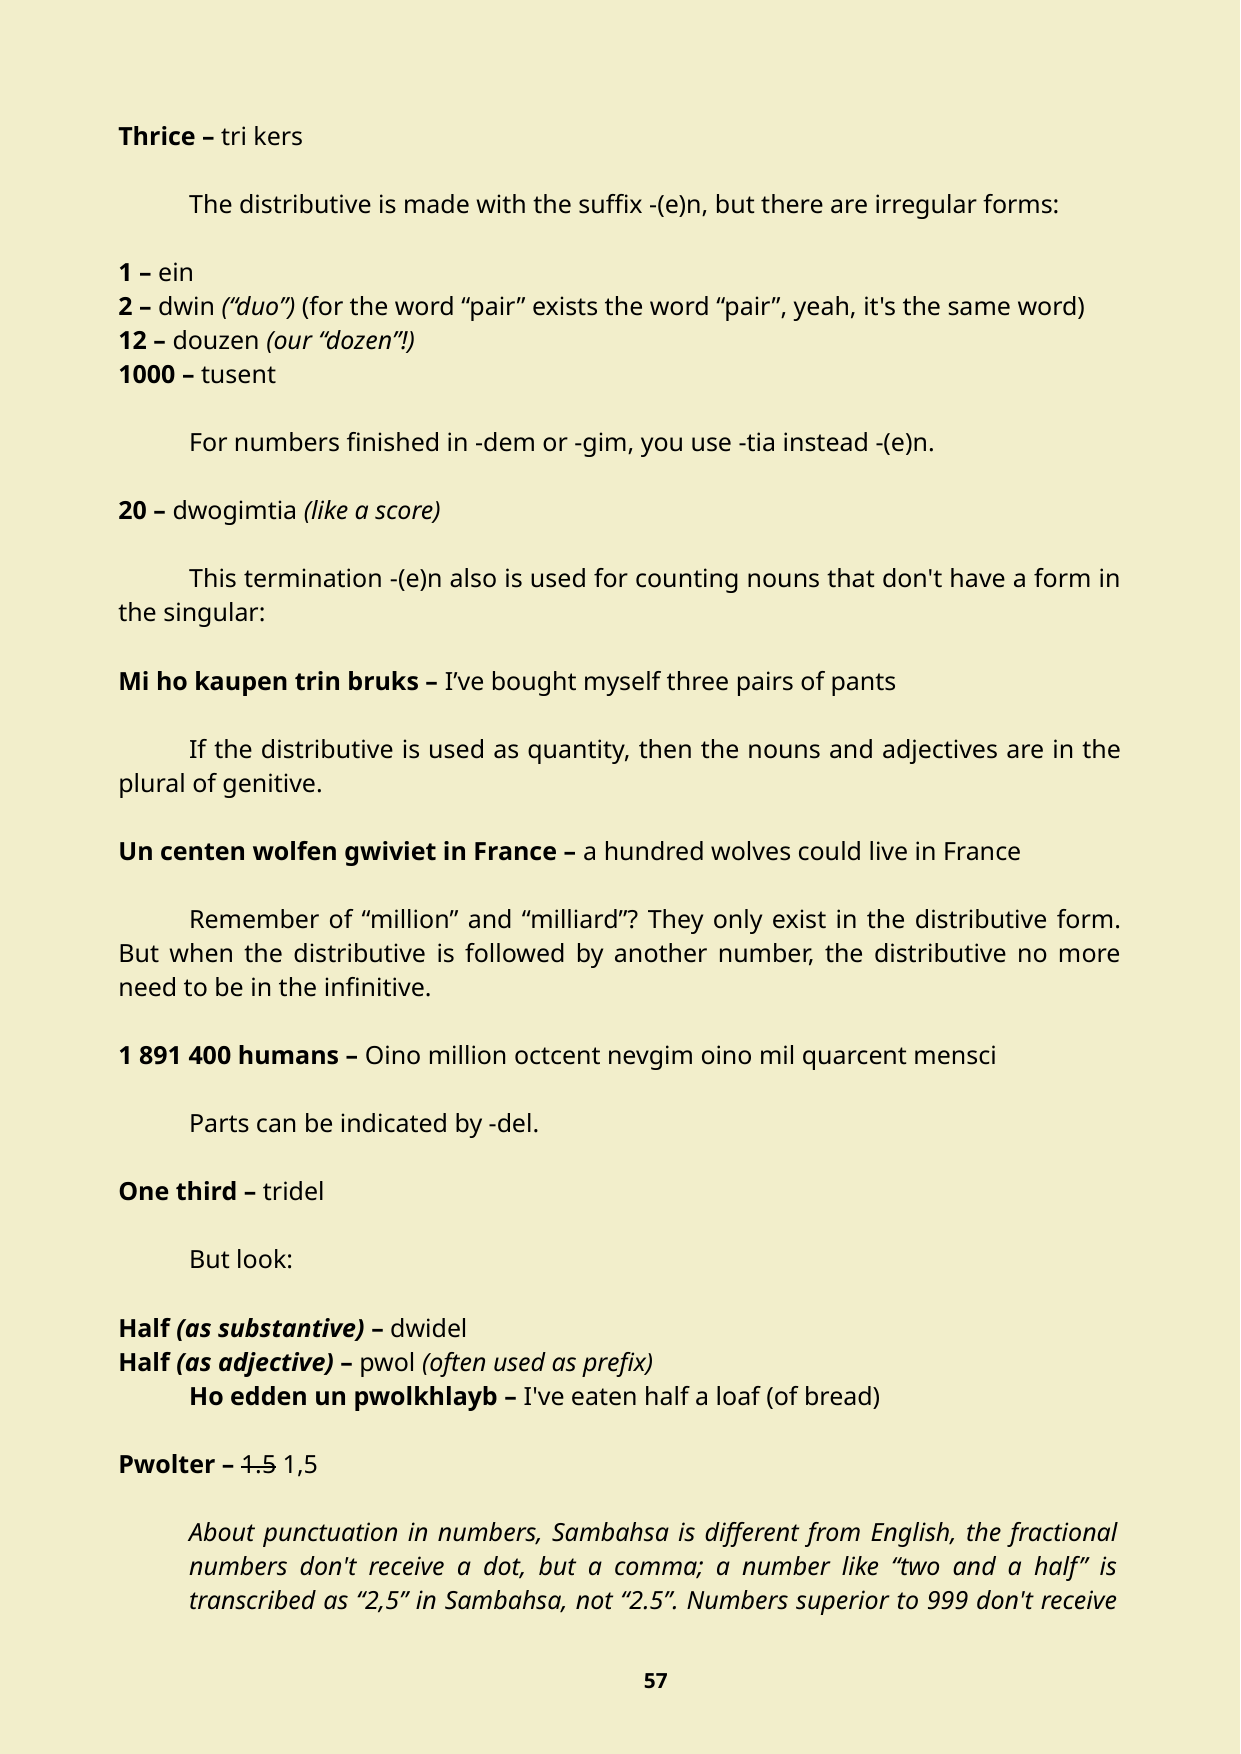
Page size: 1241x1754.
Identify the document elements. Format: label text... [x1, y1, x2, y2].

text This termination -(e)n also is used for counting nouns that don't have a form in the singular: [118, 561, 1122, 629]
text 1 – ein [118, 254, 1122, 288]
text 1000 – tusent [118, 357, 1122, 391]
text For numbers finished in -dem or -gim, you use -tia instead -(e)n. [118, 425, 1122, 459]
text 2 – dwin (“duo”) (for the word “pair” exists the word “pair”, yeah, it's the same word) [118, 288, 1122, 322]
text The distributive is made with the suffix -(e)n, but there are irregular forms: [118, 186, 1122, 220]
text Half (as substantive) – dwidel [118, 1310, 1122, 1344]
text Half (as adjective) – pwol (often used as prefix) [118, 1344, 1122, 1378]
text One third – tridel [118, 1174, 1122, 1208]
text Thrice – tri kers [118, 118, 1122, 152]
text But look: [118, 1242, 1122, 1276]
text 20 – dwogimtia (like a score) [118, 493, 1122, 527]
text If the distributive is used as quantity, then the nouns and adjectives are in the plural of genitive. [118, 731, 1122, 799]
text Pwolter – 1.5 1,5 [118, 1447, 1122, 1481]
text Mi ho kaupen trin bruks – I’ve bought myself three pairs of pants [118, 663, 1122, 697]
text 1 891 400 humans – Oino million octcent nevgim oino mil quarcent mensci [118, 1038, 1122, 1072]
text 12 – douzen (our “dozen”!) [118, 322, 1122, 357]
text Parts can be indicated by -del. [118, 1106, 1122, 1140]
text About punctuation in numbers, Sambahsa is different from English, the fractional numbers don't receive a dot, but a comma; a number like “two and a half” is transcribed as “2,5” in Sambahsa, not “2.5”. Numbers superior to 999 don't receive [189, 1515, 1122, 1617]
text Un centen wolfen gwiviet in France – a hundred wolves could live in France [118, 833, 1122, 867]
text Ho edden un pwolkhlayb – I've eaten half a loaf (of bread) [118, 1378, 1122, 1412]
text Remember of “million” and “milliard”? They only exist in the distributive form. But when the distributive is followed by another number, the distributive no more need to be in the infinitive. [118, 902, 1122, 1004]
